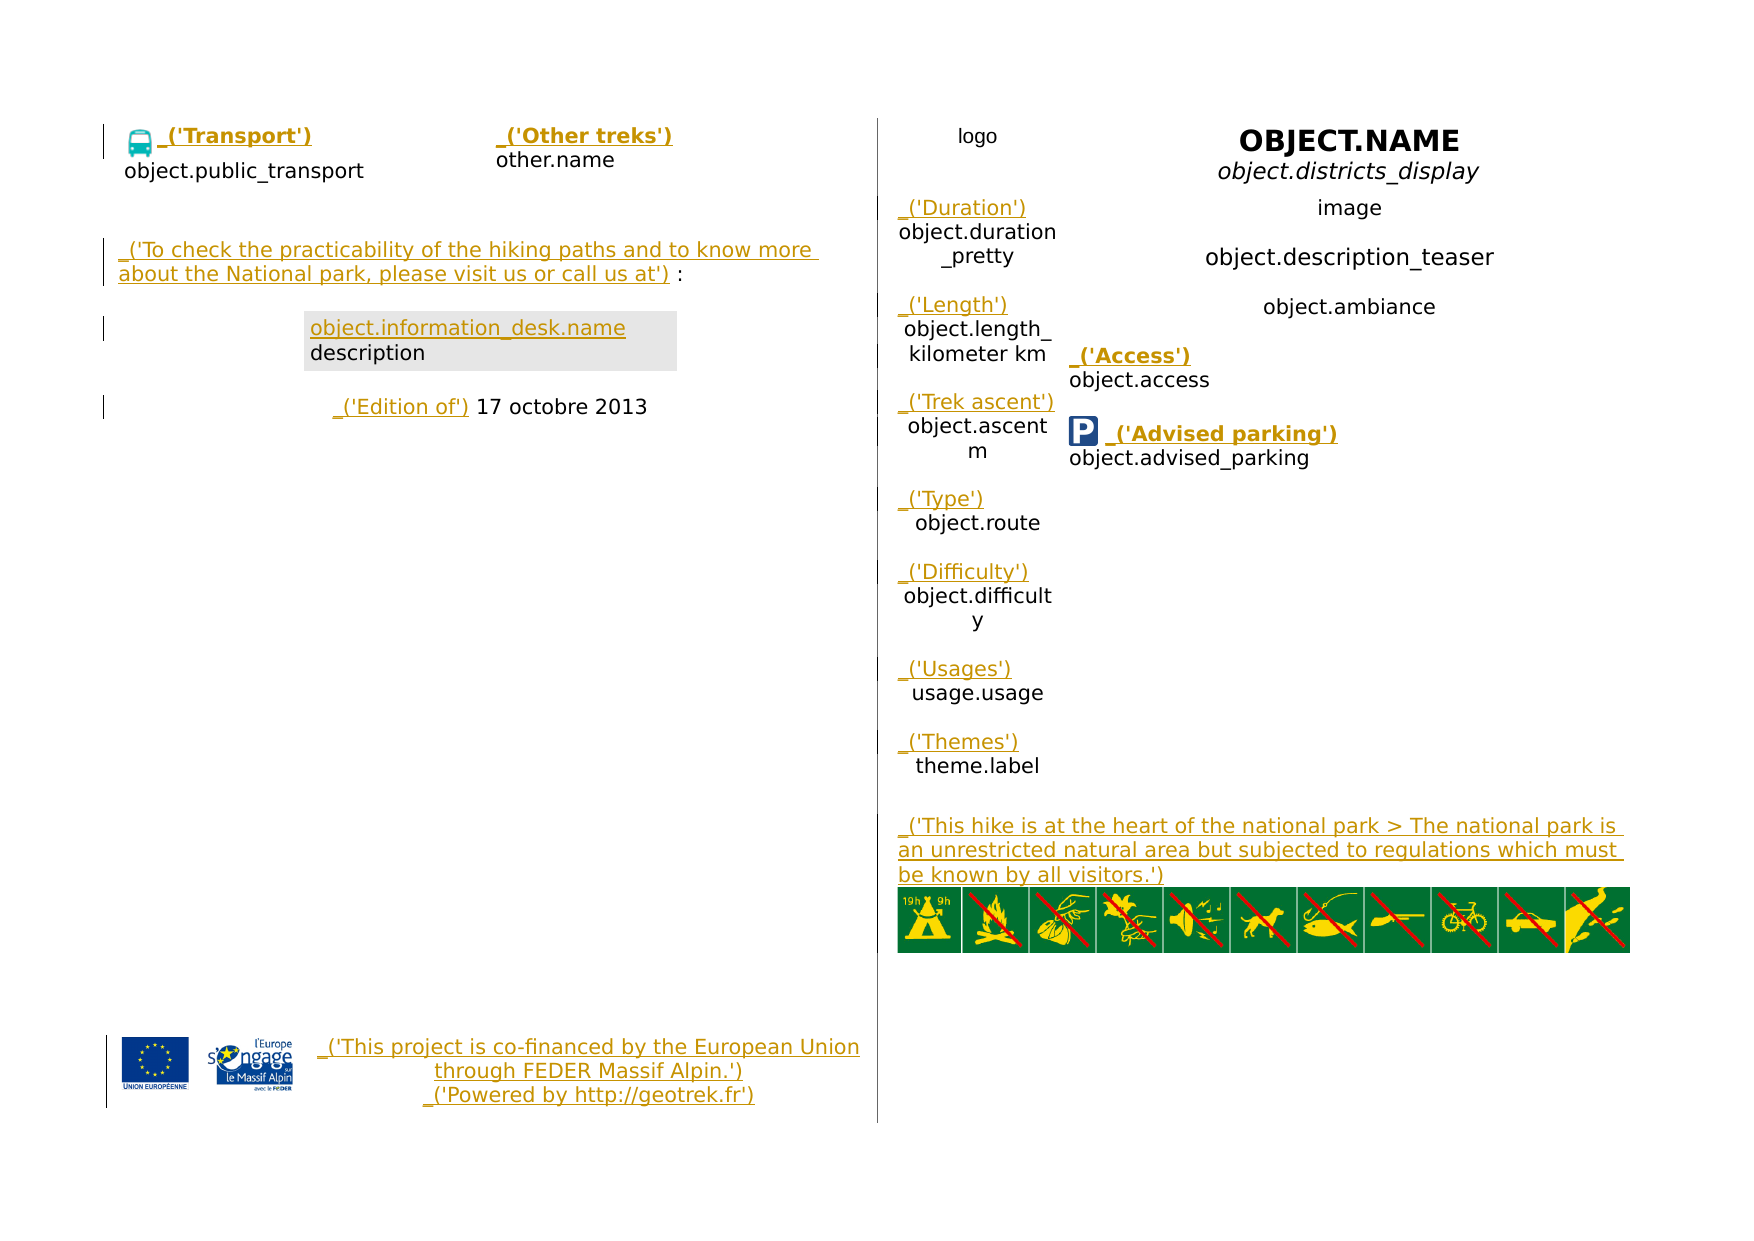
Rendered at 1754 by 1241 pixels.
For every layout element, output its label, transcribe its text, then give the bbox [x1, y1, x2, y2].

table_cell image object.description_teaser object.ambiance _('Access') object.access _('Advised parking') object.advised_parking [1063, 190, 1636, 784]
picture [121, 1037, 189, 1090]
table_header [120, 1035, 315, 1132]
picture [123, 126, 157, 160]
picture [897, 887, 1630, 953]
picture [1068, 416, 1098, 446]
text _('Edition of') 17 octobre 2013 [118, 395, 862, 419]
text _('To check the practicability of the hiking paths and to know more about the National park, please visit us or call us at') : [118, 238, 862, 286]
table_header _('Other treks') other.name [490, 118, 862, 189]
table_header object.name object.districts_display [1063, 118, 1636, 190]
table_header logo [892, 118, 1063, 190]
picture [206, 1036, 294, 1092]
table_header _('Transport') object.public_transport [118, 118, 490, 189]
table_header _('This project is co-financed by the European Union through FEDER Massif Alpin.') _('Powered by http://geotrek.fr') [315, 1035, 862, 1132]
table_header _('This hike is at the heart of the national park > The national park is an unrestricted natural area but subjected to regulations which must be known by all visitors.') [892, 809, 1636, 958]
table_cell _('Duration') object.duration_pretty _('Length') object.length_kilometer km _('Trek ascent') object.ascent m _('Type') object.route _('Difficulty') object.difficulty _('Usages') usage.usage _('Themes') theme.label [892, 190, 1063, 784]
table_header object.information_desk.name description [304, 311, 677, 371]
